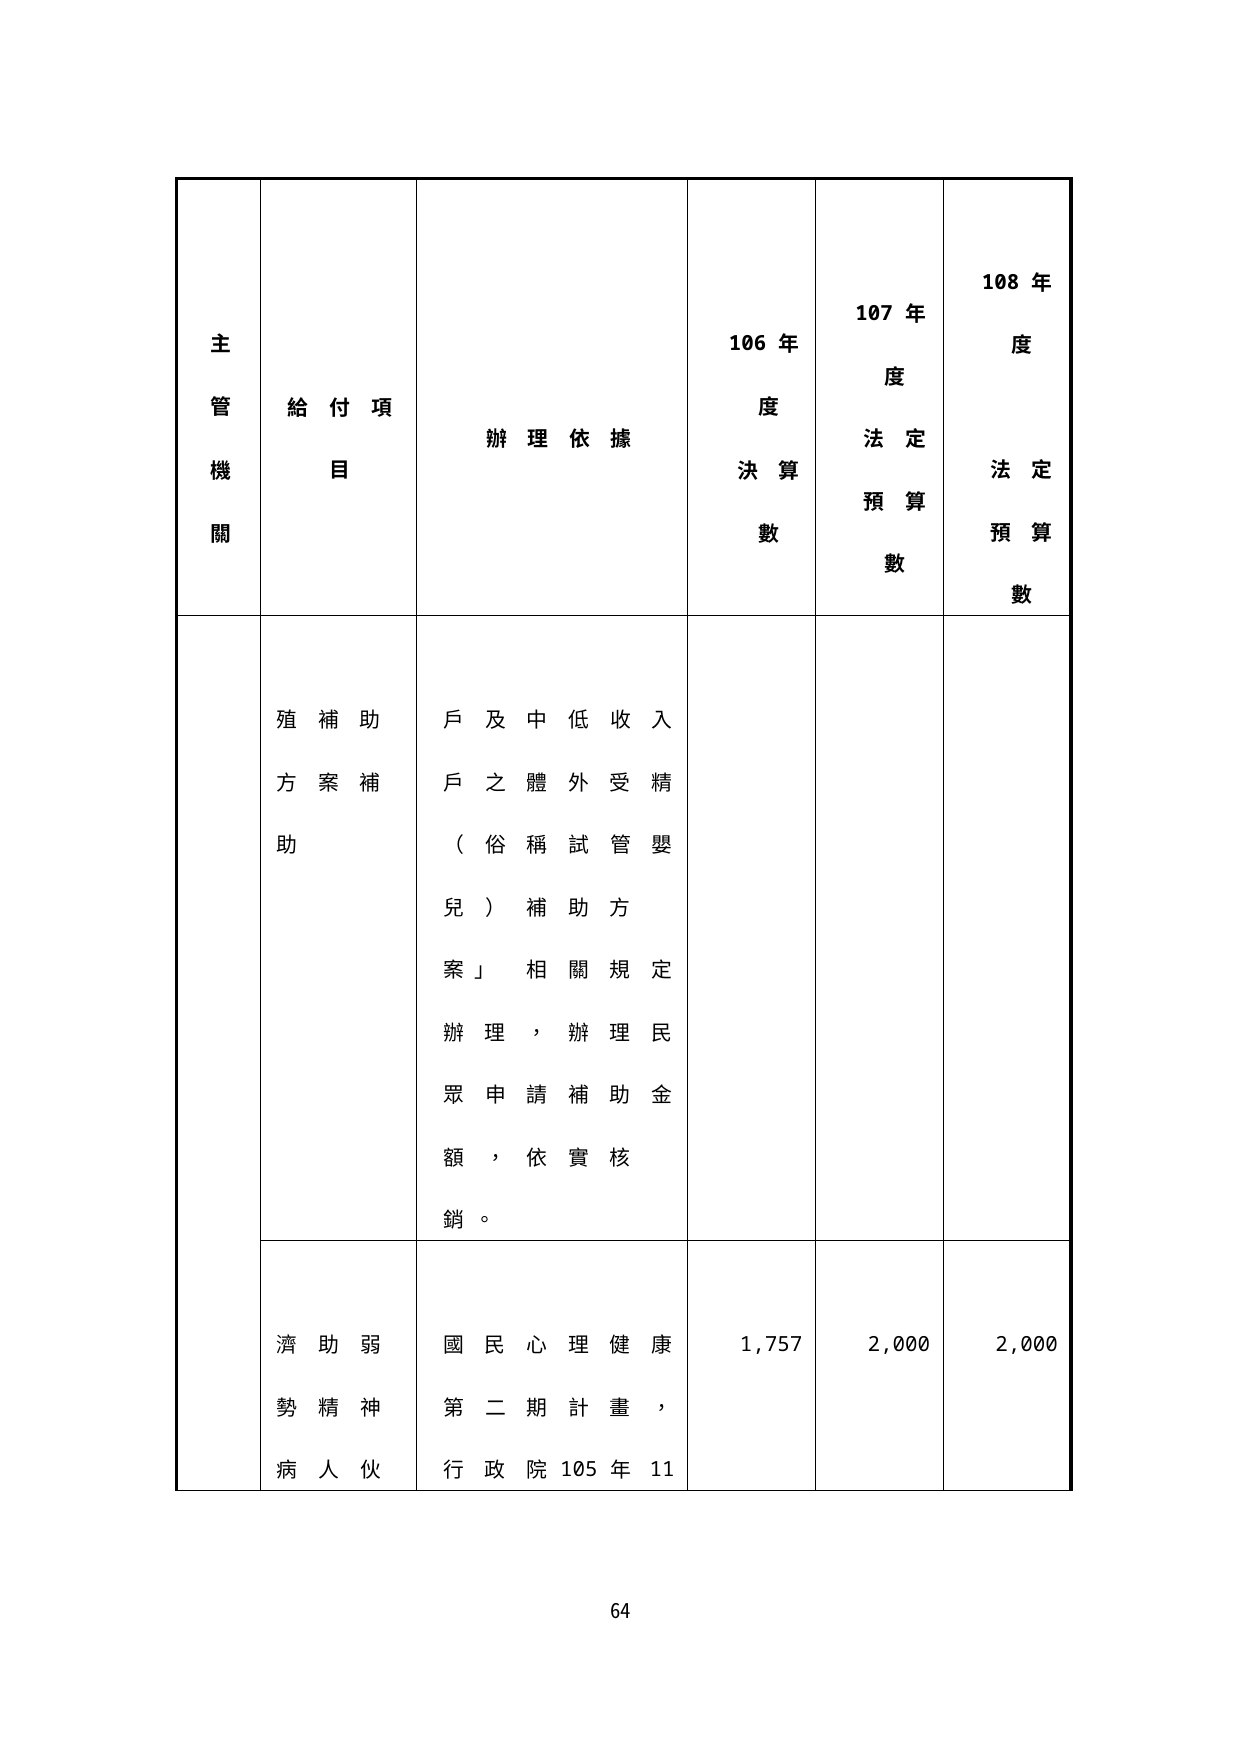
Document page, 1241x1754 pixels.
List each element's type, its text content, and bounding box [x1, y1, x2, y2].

table_cell 國民心理健康第二期計畫，行政院105年11 [417, 1241, 687, 1490]
table_header 給付項目 [261, 180, 416, 614]
table_cell [178, 616, 260, 1490]
table_cell 1,757 [688, 1241, 815, 1490]
table_header 108年度 法定預算數 [944, 180, 1069, 614]
table_header 106年度 決算數 [688, 180, 815, 614]
table_cell 戶及中低收入戶之體外受精（俗稱試管嬰兒）補助方案」相關規定辦理，辦理民眾申請補助金額，依實核銷。 [417, 616, 687, 1240]
table_cell [688, 616, 815, 1240]
table_cell 殖補助方案補助 [261, 616, 416, 1240]
table_header 107年度 法定預算數 [816, 180, 943, 614]
table_cell 2,000 [816, 1241, 943, 1490]
table_cell [944, 616, 1069, 1240]
table_header 主管 機關 [178, 180, 260, 614]
table_header 辦理依據 [417, 180, 687, 614]
table_cell 濟助弱勢精神病人伙 [261, 1241, 416, 1490]
table_cell [816, 616, 943, 1240]
table_cell 2,000 [944, 1241, 1069, 1490]
